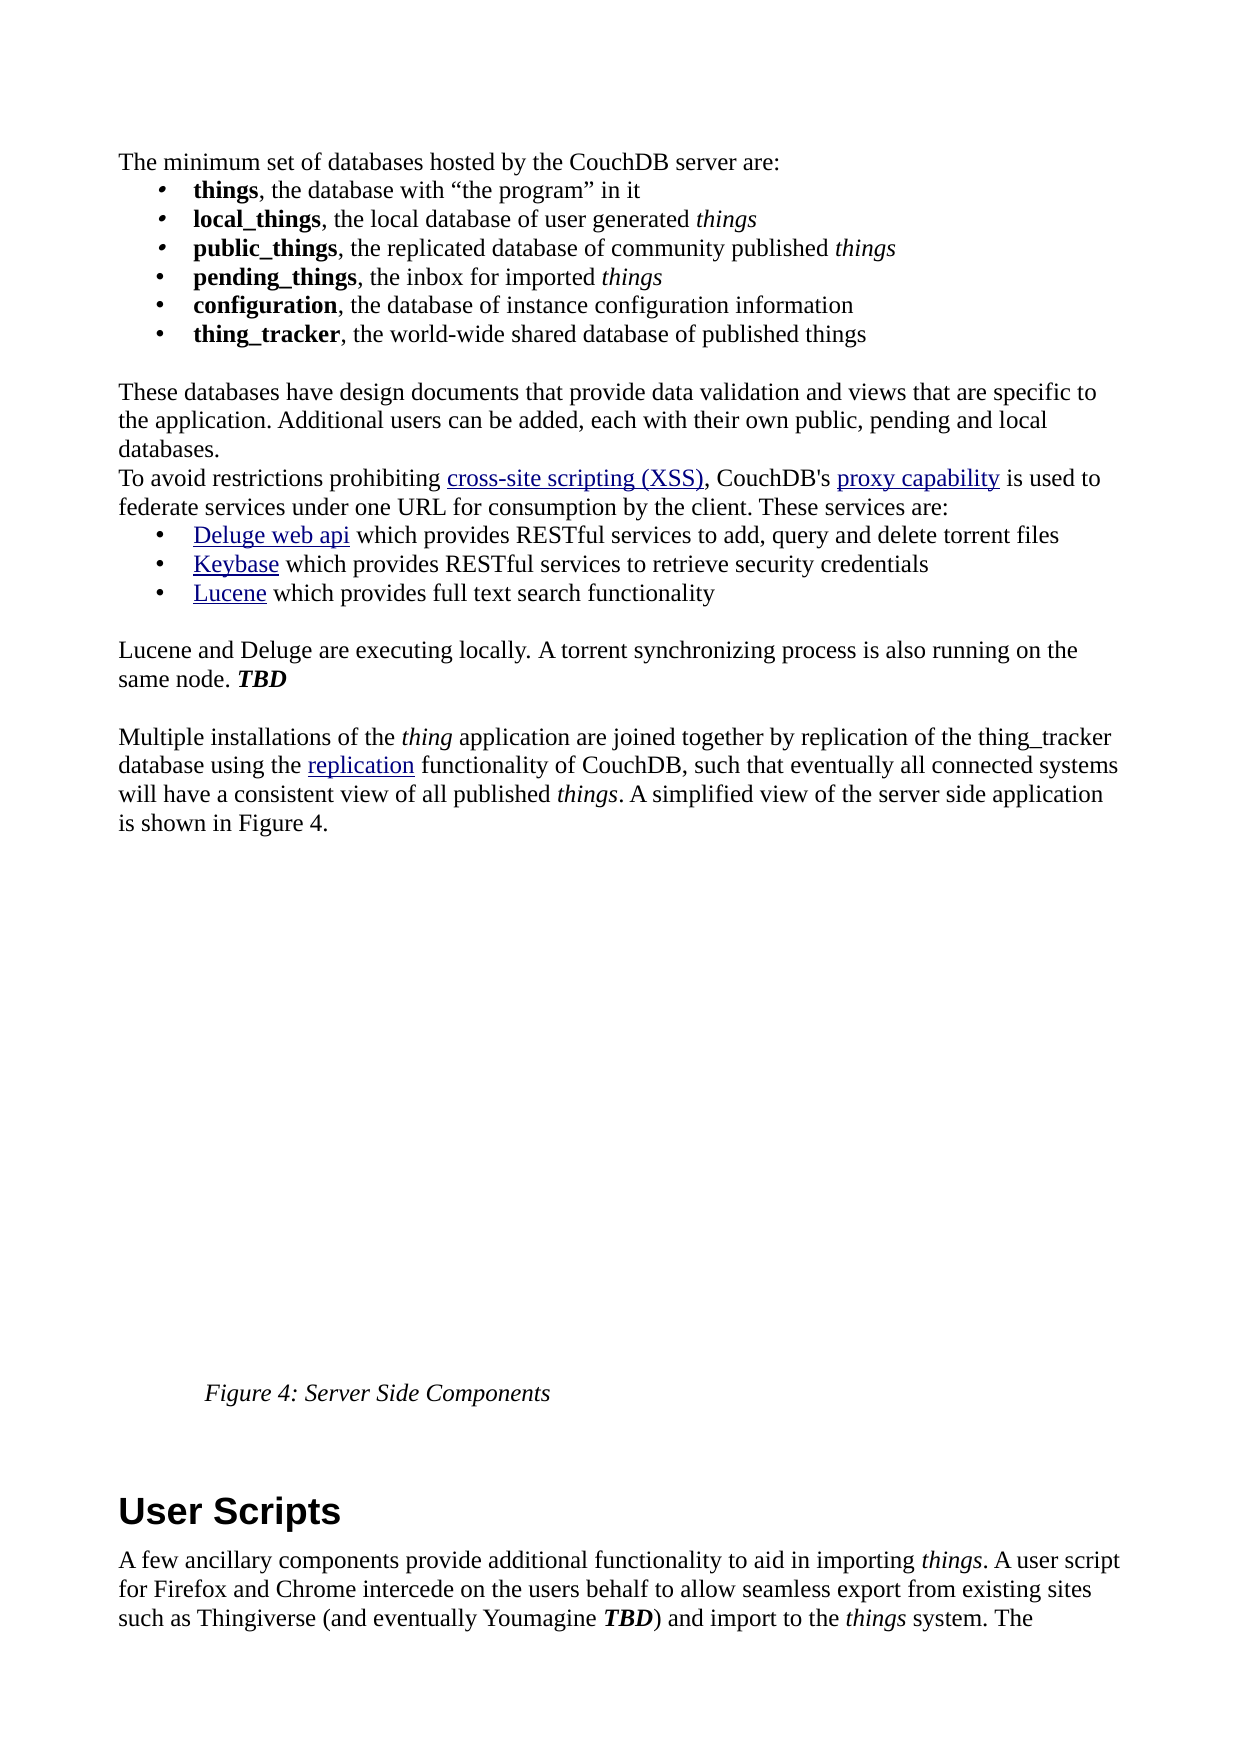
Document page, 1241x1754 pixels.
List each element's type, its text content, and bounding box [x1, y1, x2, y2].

text To avoid restrictions prohibiting cross-site scripting (XSS), CouchDB's proxy capability is used to federate services under one URL for consumption by the client. These services are: [118, 463, 1122, 521]
list Keybase which provides RESTful services to retrieve security credentials [156, 549, 1122, 578]
list thing_tracker, the world-wide shared database of published things [156, 319, 1122, 348]
list Lucene which provides full text search functionality [156, 578, 1122, 607]
text The minimum set of databases hosted by the CouchDB server are: [118, 147, 1122, 176]
list things, the database with “the program” in it [156, 176, 1122, 204]
subtitle User Scripts [118, 1489, 1122, 1533]
list public_things, the replicated database of community published things [156, 233, 1122, 262]
text Figure 4: Server Side Components [204, 878, 1036, 1407]
list configuration, the database of instance configuration information [156, 291, 1122, 319]
list pending_things, the inbox for imported things [156, 262, 1122, 291]
text A few ancillary components provide additional functionality to aid in importing things. A user script for Firefox and Chrome intercede on the users behalf to allow seamless export from existing sites such as Thingiverse (and eventually Youmagine TBD) and import to the things system. The [118, 1545, 1122, 1632]
list local_things, the local database of user generated things [156, 204, 1122, 233]
list Deluge web api which provides RESTful services to add, query and delete torrent files [156, 521, 1122, 549]
text Lucene and Deluge are executing locally. A torrent synchronizing process is also running on the same node. TBD [118, 636, 1122, 693]
text These databases have design documents that provide data validation and views that are specific to the application. Additional users can be added, each with their own public, pending and local databases. [118, 377, 1122, 463]
text Multiple installations of the thing application are joined together by replication of the thing_tracker database using the replication functionality of CouchDB, such that eventually all connected systems will have a consistent view of all published things. A simplified view of the server side application is shown in Figure 4. [118, 722, 1122, 837]
